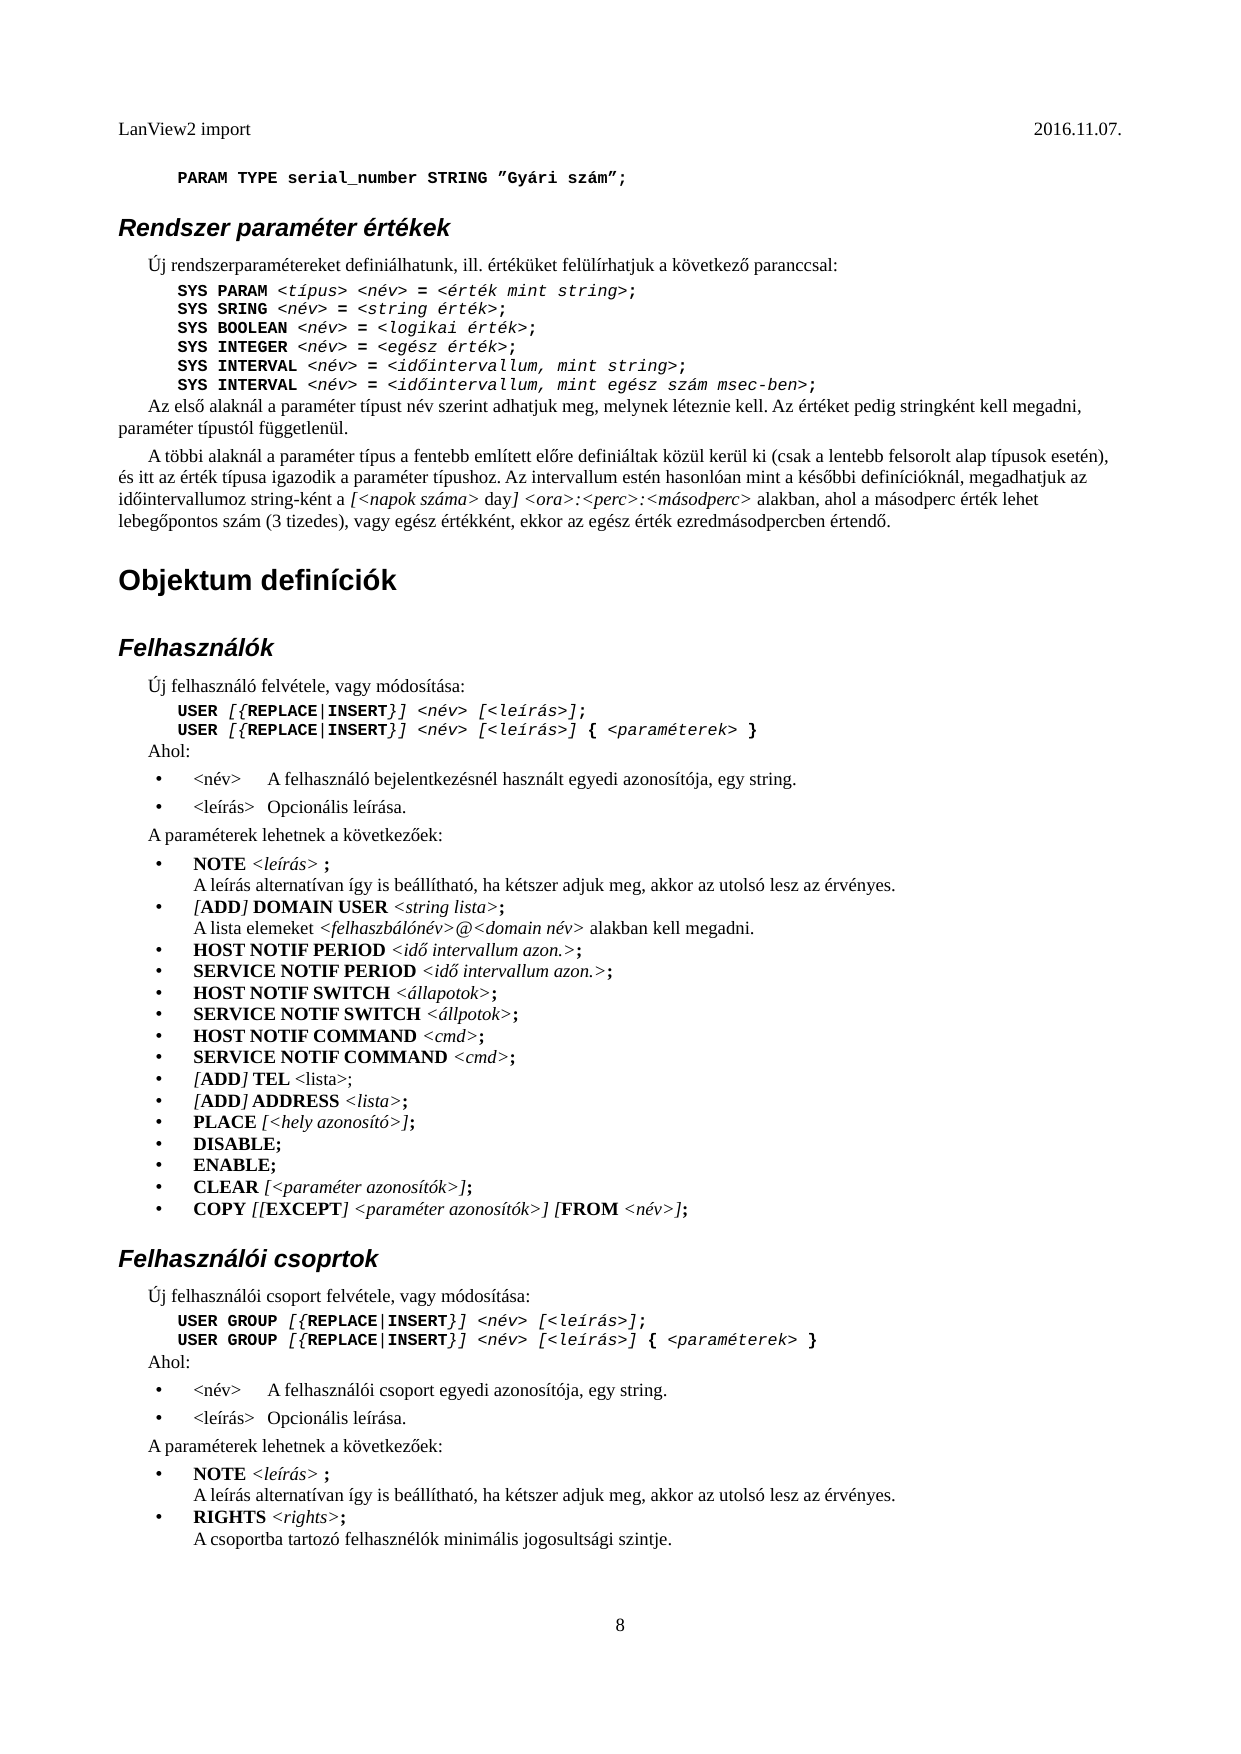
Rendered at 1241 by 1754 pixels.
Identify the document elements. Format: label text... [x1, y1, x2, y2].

text SYS SRING <név> = <string érték>; [177, 301, 1122, 320]
list <leírás> Opcionális leírása. [156, 796, 1122, 818]
text A paraméterek lehetnek a következőek: [118, 824, 1122, 846]
text PARAM TYPE serial_number STRING ”Gyári szám”; [177, 169, 1122, 188]
text USER [{REPLACE|INSERT}] <név> [<leírás>]; [177, 703, 1122, 721]
list NOTE <leírás> ; A leírás alternatívan így is beállítható, ha kétszer adjuk meg, akkor az utolsó lesz az érvényes. [156, 1463, 1122, 1506]
list HOST NOTIF COMMAND <cmd>; [156, 1025, 1122, 1046]
list COPY [[EXCEPT] <paraméter azonosítók>] [FROM <név>]; [156, 1197, 1122, 1219]
list RIGHTS <rights>; A csoportba tartozó felhasznélók minimális jogosultsági szintje. [156, 1506, 1122, 1549]
text USER GROUP [{REPLACE|INSERT}] <név> [<leírás>]; [177, 1313, 1122, 1332]
list ENABLE; [156, 1154, 1122, 1176]
list <név> A felhasználói csoport egyedi azonosítója, egy string. [156, 1379, 1122, 1400]
text Új rendszerparamétereket definiálhatunk, ill. értéküket felülírhatjuk a következő paranccsal: [118, 254, 1122, 276]
text SYS BOOLEAN <név> = <logikai érték>; [177, 320, 1122, 339]
text A paraméterek lehetnek a következőek: [118, 1435, 1122, 1456]
list PLACE [<hely azonosító>]; [156, 1111, 1122, 1133]
text USER [{REPLACE|INSERT}] <név> [<leírás>] { <paraméterek> } [177, 721, 1122, 740]
list [ADD] DOMAIN USER <string lista>; A lista elemeket <felhaszbálónév>@<domain név> alakban kell megadni. [156, 896, 1122, 939]
list HOST NOTIF PERIOD <idő intervallum azon.>; [156, 939, 1122, 960]
text SYS PARAM <típus> <név> = <érték mint string>; [177, 282, 1122, 301]
text SYS INTERVAL <név> = <időintervallum, mint string>; [177, 357, 1122, 376]
list <leírás> Opcionális leírása. [156, 1407, 1122, 1428]
text Ahol: [118, 740, 1122, 762]
text SYS INTERVAL <név> = <időintervallum, mint egész szám msec-ben>; [177, 376, 1122, 395]
list [ADD] ADDRESS <lista>; [156, 1089, 1122, 1111]
text Ahol: [118, 1351, 1122, 1372]
text SYS INTEGER <név> = <egész érték>; [177, 339, 1122, 357]
list SERVICE NOTIF PERIOD <idő intervallum azon.>; [156, 960, 1122, 982]
list SERVICE NOTIF COMMAND <cmd>; [156, 1046, 1122, 1068]
text Új felhasználó felvétele, vagy módosítása: [118, 674, 1122, 696]
list SERVICE NOTIF SWITCH <állpotok>; [156, 1003, 1122, 1025]
list <név> A felhasználó bejelentkezésnél használt egyedi azonosítója, egy string. [156, 768, 1122, 790]
list CLEAR [<paraméter azonosítók>]; [156, 1176, 1122, 1197]
text USER GROUP [{REPLACE|INSERT}] <név> [<leírás>] { <paraméterek> } [177, 1332, 1122, 1351]
list HOST NOTIF SWITCH <állapotok>; [156, 982, 1122, 1003]
subtitle Felhasználók [118, 633, 1122, 662]
text Az első alaknál a paraméter típust név szerint adhatjuk meg, melynek léteznie kell. Az értéket pedig stringként kell megadni, paraméter típustól függetlenül. [118, 395, 1122, 438]
list NOTE <leírás> ; A leírás alternatívan így is beállítható, ha kétszer adjuk meg, akkor az utolsó lesz az érvényes. [156, 852, 1122, 896]
list DISABLE; [156, 1133, 1122, 1154]
subtitle Felhasználói csoprtok [118, 1244, 1122, 1272]
subtitle Objektum definíciók [118, 562, 1122, 596]
list [ADD] TEL <lista>; [156, 1068, 1122, 1089]
subtitle Rendszer paraméter értékek [118, 213, 1122, 242]
text Új felhasználói csoport felvétele, vagy módosítása: [118, 1285, 1122, 1307]
text A többi alaknál a paraméter típus a fentebb említett előre definiáltak közül kerül ki (csak a lentebb felsorolt alap típusok esetén), és itt az érték típusa igazodik a paraméter típushoz. Az intervallum estén hasonlóan mint a későbbi definícióknál, megadhatjuk az időintervallumoz string-ként a [<napok száma> day] <ora>:<perc>:<másodperc> alakban, ahol a másodperc érték lehet lebegőpontos szám (3 tizedes), vagy egész értékként, ekkor az egész érték ezredmásodpercben értendő. [118, 445, 1122, 531]
